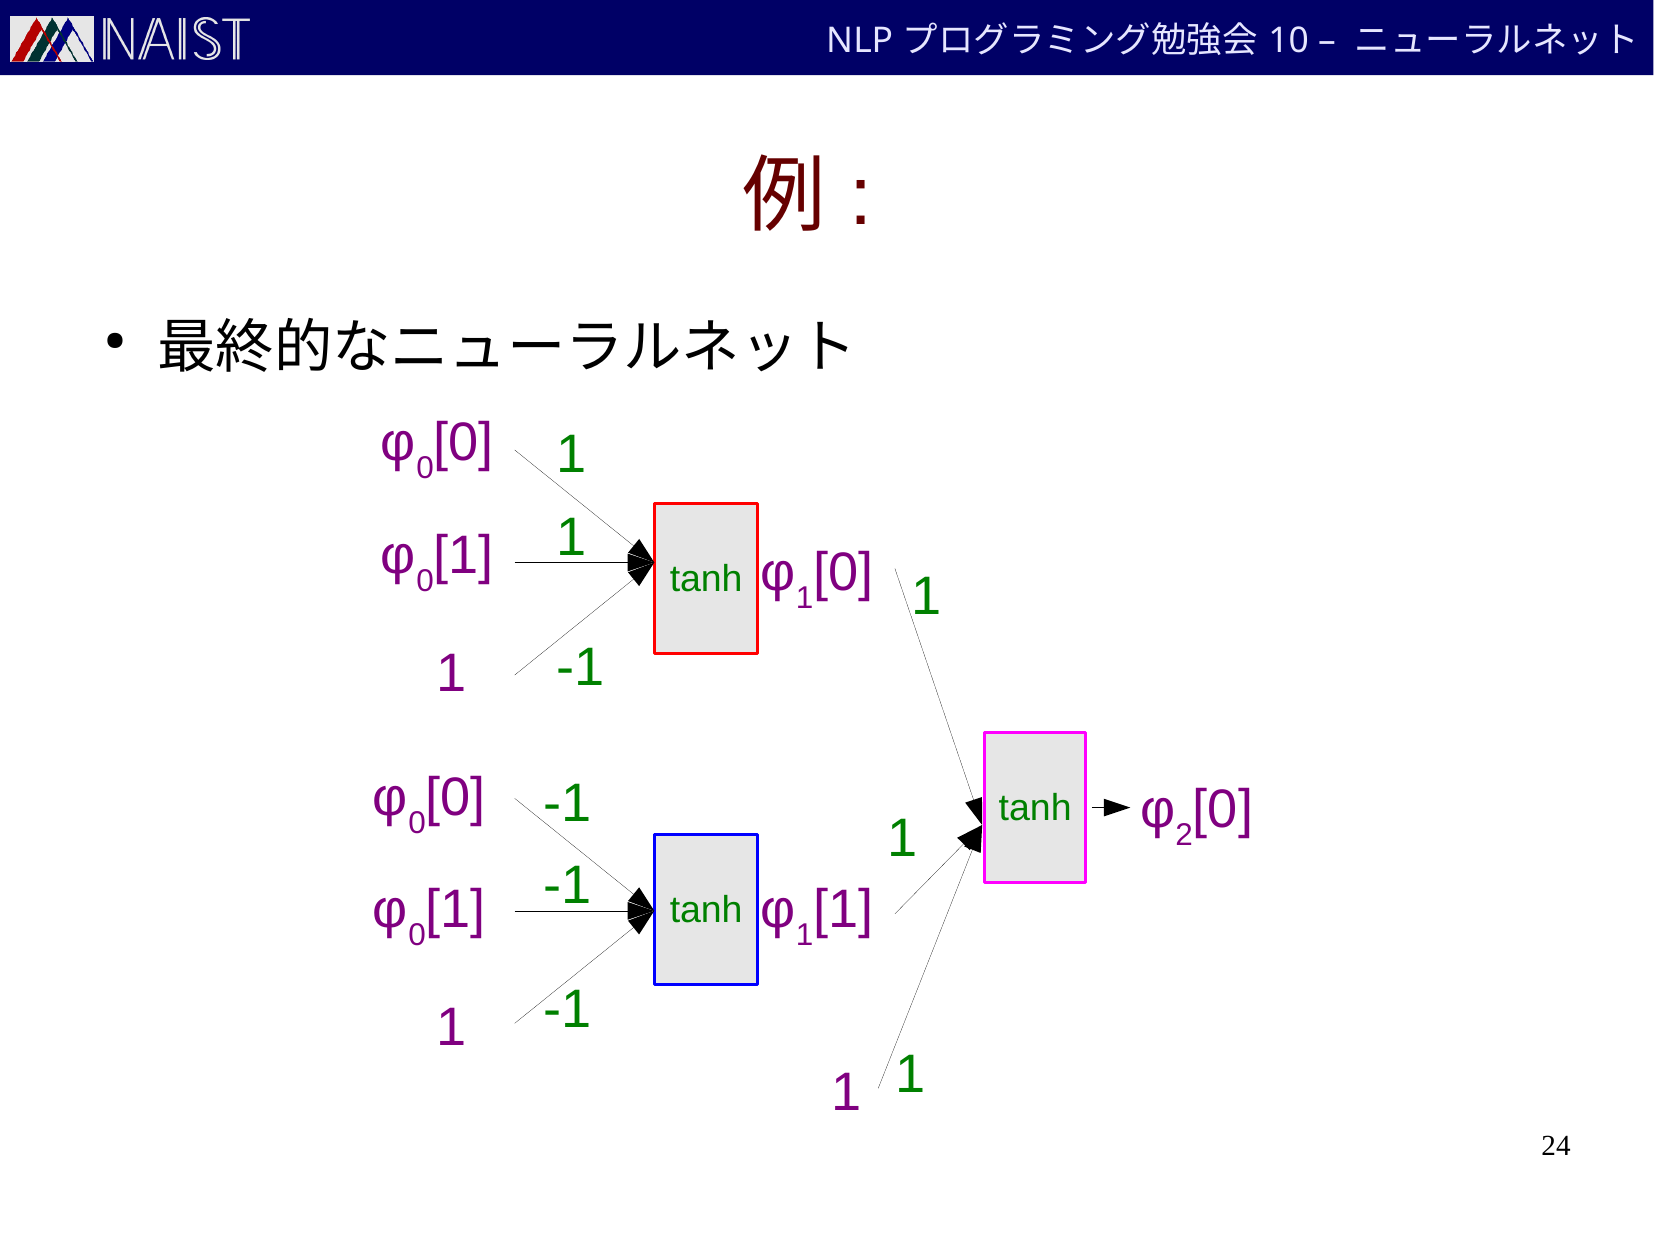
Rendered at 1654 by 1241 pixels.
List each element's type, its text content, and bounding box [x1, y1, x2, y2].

text_box 1 [881, 1036, 962, 1113]
text_box 1 [421, 989, 502, 1065]
text_box 1 [816, 1054, 897, 1130]
text_box -1 [541, 628, 646, 705]
text_box φ2[0] [1125, 770, 1317, 865]
picture [102, 17, 251, 60]
picture [10, 16, 94, 62]
text_box φ1[0] [745, 534, 937, 628]
text_box φ0[0] [358, 758, 549, 853]
text_box tanh [654, 834, 758, 985]
list 最終的なニューラルネット [86, 300, 1576, 366]
text_box 1 [896, 558, 978, 634]
text_box φ0[1] [366, 516, 557, 611]
text_box tanh [654, 503, 758, 654]
text_box 1 [541, 499, 622, 575]
text_box -1 [528, 764, 633, 841]
title 例: [75, 92, 1564, 285]
text_box φ0[1] [358, 871, 549, 965]
text_box -1 [528, 971, 634, 1048]
text_box -1 [528, 847, 633, 924]
text_box φ0[0] [366, 404, 557, 499]
text_box tanh [984, 732, 1086, 883]
text_box φ1[1] [745, 871, 937, 965]
text_box 1 [541, 416, 622, 492]
text_box 1 [421, 634, 502, 711]
text_box 1 [873, 800, 954, 876]
